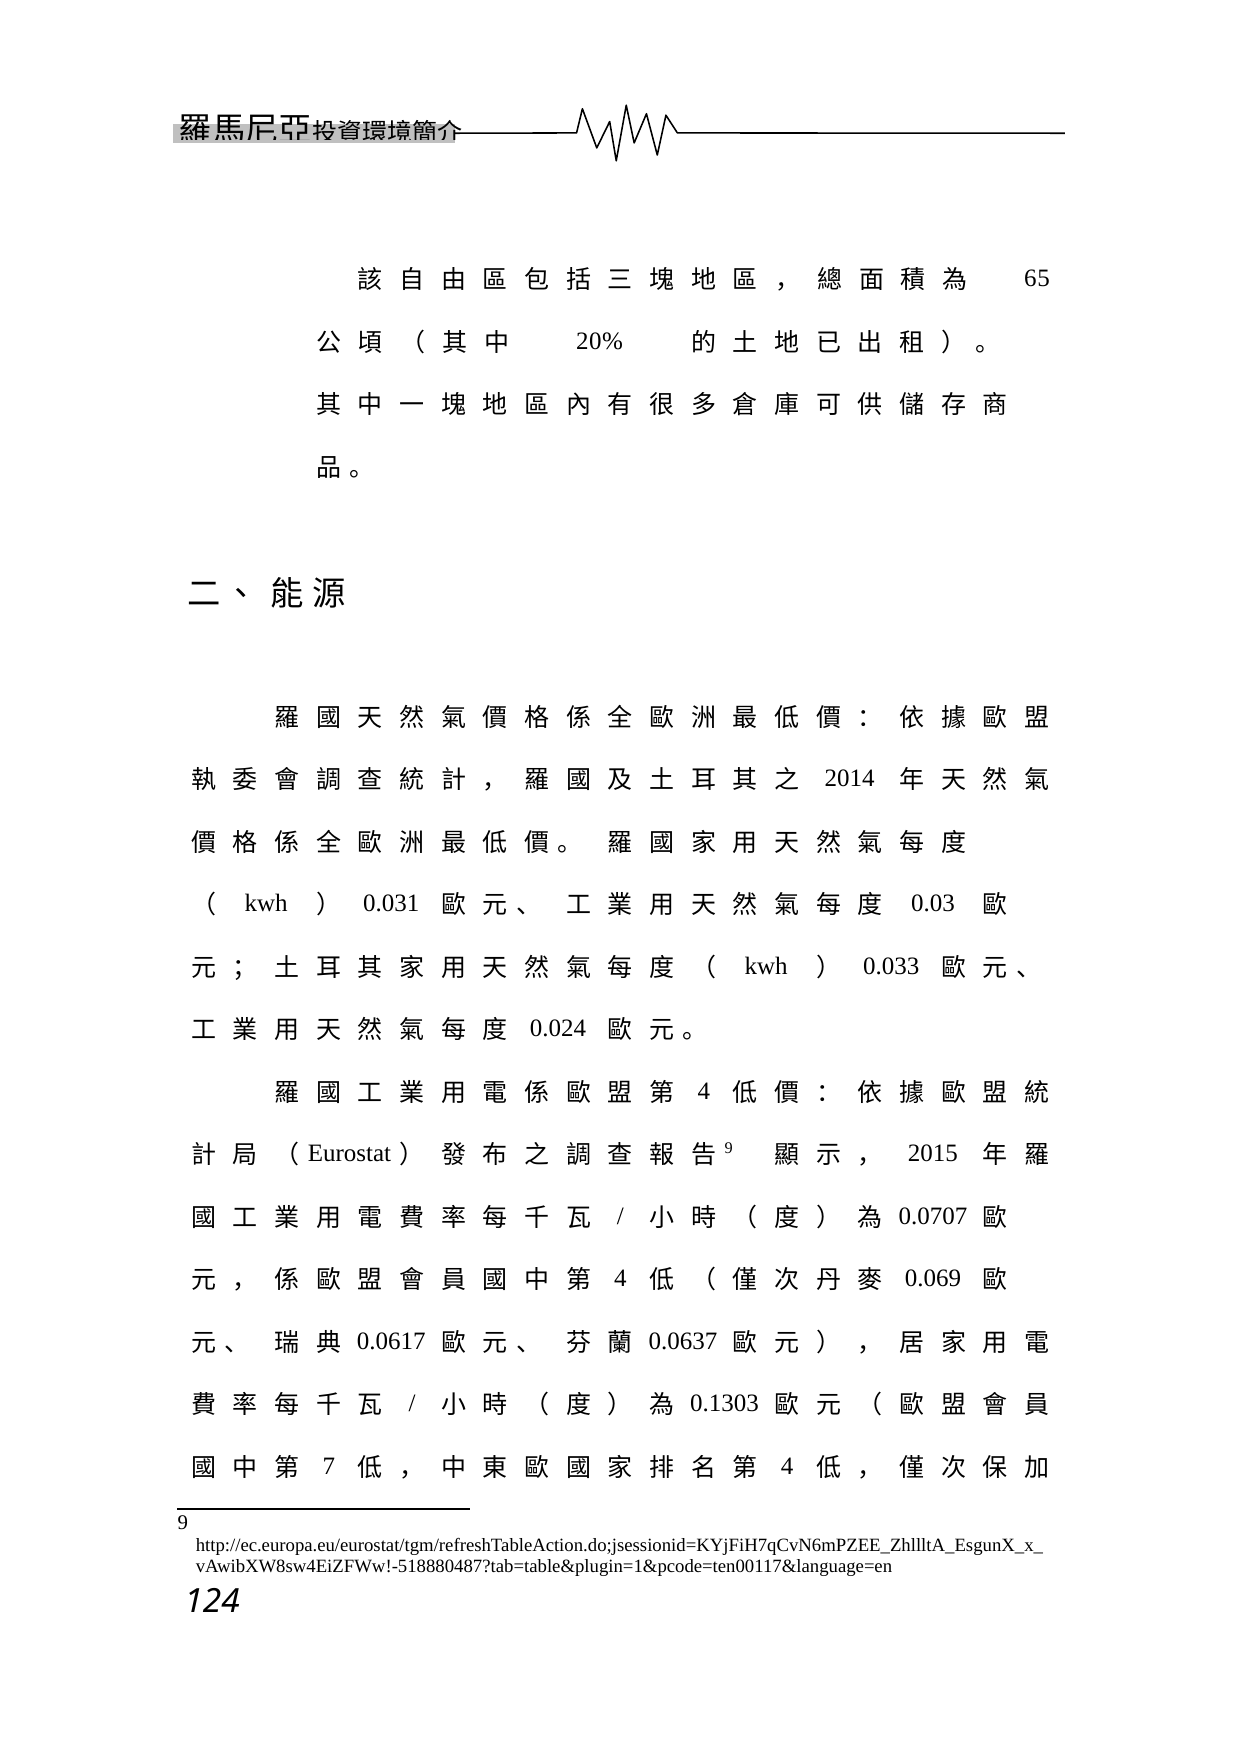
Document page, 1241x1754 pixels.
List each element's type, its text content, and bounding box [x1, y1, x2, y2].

text 羅國工業用電係歐盟第4低價：依據歐盟統計局（Eurostat）發布之調查報告顯示，2015年羅國工業用電費率每千瓦/小時（度）為0.0707歐元，係歐盟會員國中第4低（僅次丹麥0.069歐元、瑞典0.0617歐元、芬蘭0.0637歐元），居家用電費率每千瓦/小時（度）為0.1303歐元（歐盟會員國中第7低，中東歐國家排名第4低，僅次保加 [183, 1049, 1058, 1486]
text 該自由區包括三塊地區，總面積為65公頃（其中20%的土地已出租）。其中一塊地區內有很多倉庫可供儲存商品。 [281, 236, 1058, 486]
text 二、能源 [183, 549, 1058, 611]
text http://ec.europa.eu/eurostat/tgm/refreshTableAction.do;jsessionid=KYjFiH7qCvN6mPZEE_ZhllltA_EsgunX_x_ vAwibXW8sw4EiZFWw!-518880487?tab=table&plugin=1&pcode=ten00117&language=en [177, 1509, 1063, 1577]
text 羅國天然氣價格係全歐洲最低價：依據歐盟執委會調查統計，羅國及土耳其之2014年天然氣價格係全歐洲最低價。羅國家用天然氣每度（kwh）0.031歐元、工業用天然氣每度0.03歐元；土耳其家用天然氣每度（kwh）0.033歐元、工業用天然氣每度0.024歐元。 [183, 674, 1058, 1049]
